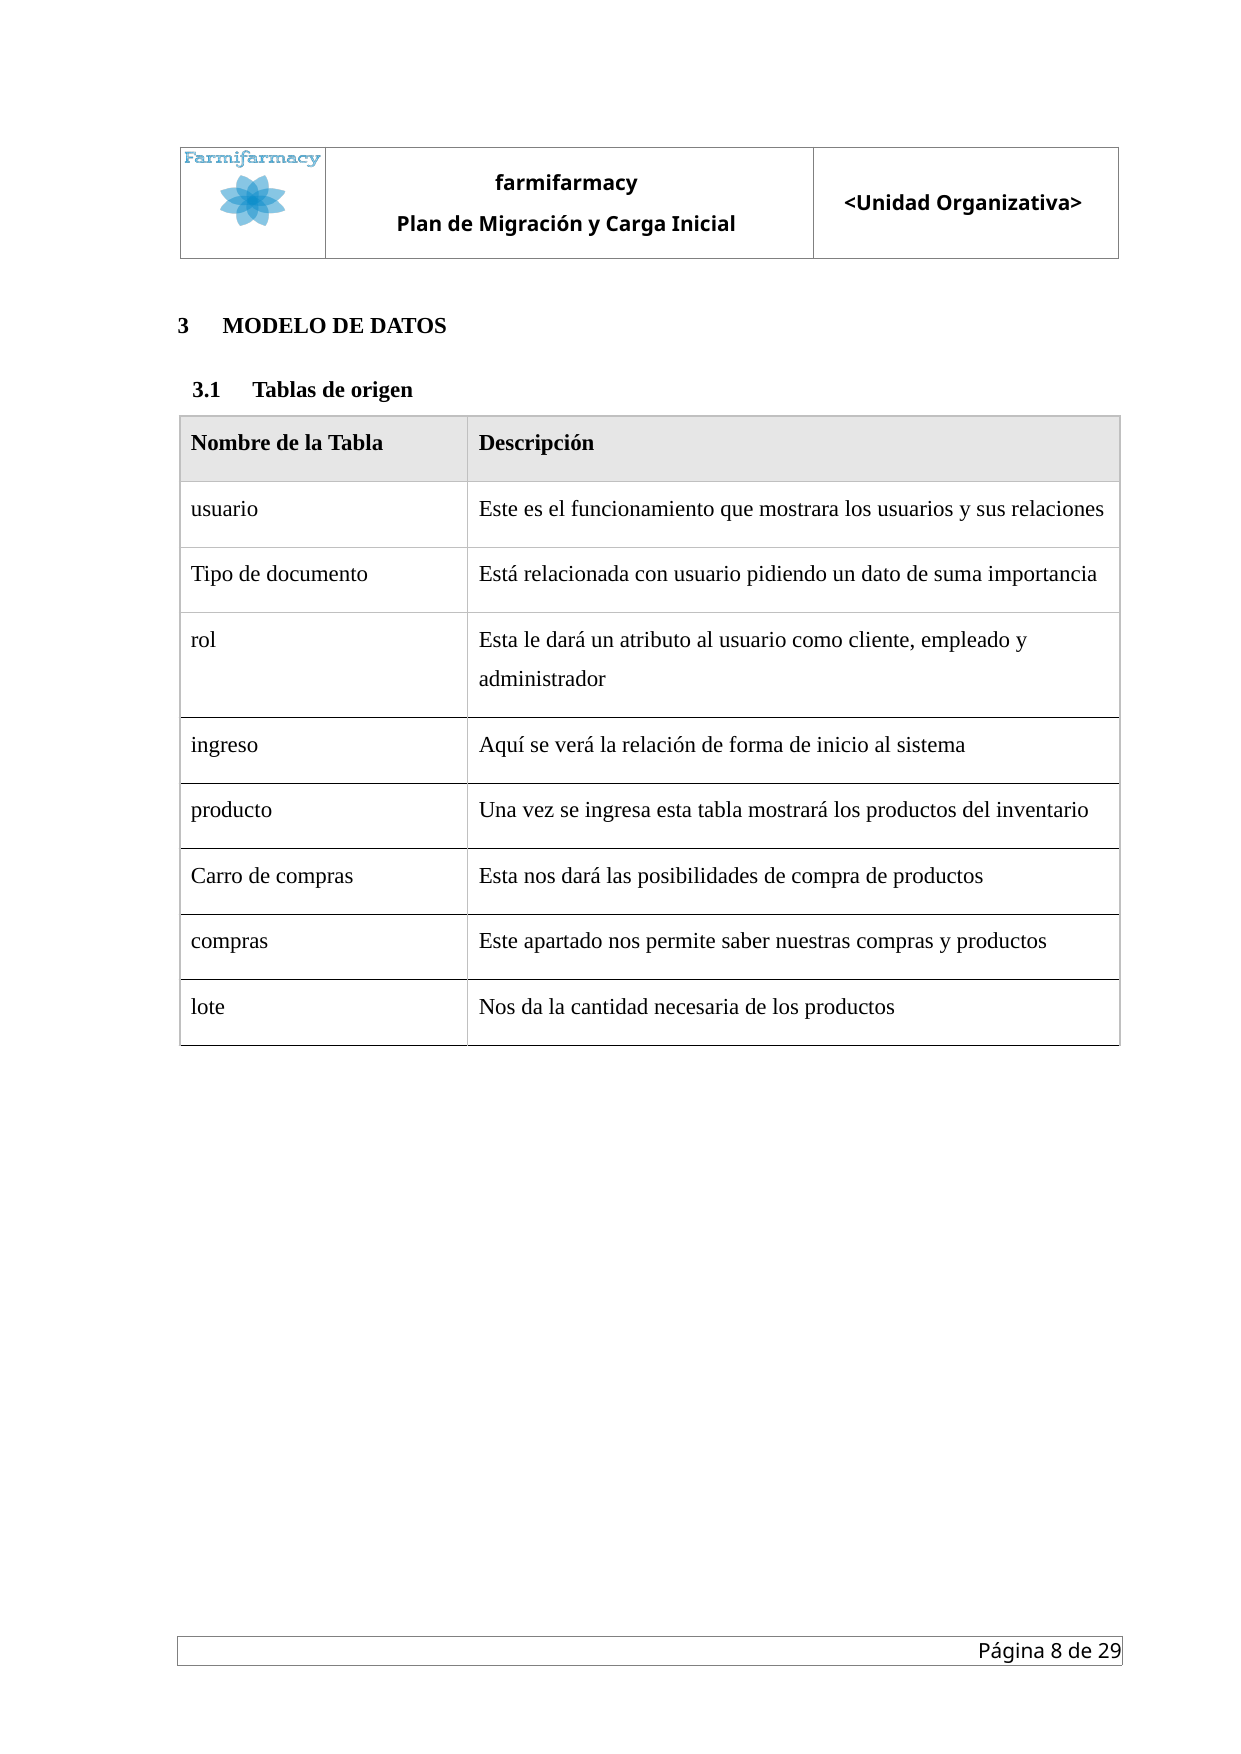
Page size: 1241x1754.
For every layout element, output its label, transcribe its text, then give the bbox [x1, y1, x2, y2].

table_header Nombre de la Tabla [181, 417, 467, 481]
table_cell rol [181, 613, 467, 717]
table_cell producto [181, 784, 467, 848]
table_cell Nos da la cantidad necesaria de los productos [468, 980, 1119, 1045]
table_cell Este apartado nos permite saber nuestras compras y productos [468, 915, 1119, 979]
table_cell Este es el funcionamiento que mostrara los usuarios y sus relaciones [468, 482, 1119, 547]
table_cell Carro de compras [181, 849, 467, 914]
table_cell lote [181, 980, 467, 1045]
table_cell Tipo de documento [181, 548, 467, 612]
table_cell Esta le dará un atributo al usuario como cliente, empleado y administrador [468, 613, 1119, 717]
subtitle MODELO DE DATOS [177, 312, 1122, 339]
table_cell Aquí se verá la relación de forma de inicio al sistema [468, 718, 1119, 783]
table_cell usuario [181, 482, 467, 547]
table_header Descripción [468, 417, 1119, 481]
table_cell compras [181, 915, 467, 979]
table_cell Una vez se ingresa esta tabla mostrará los productos del inventario [468, 784, 1119, 848]
table_cell Está relacionada con usuario pidiendo un dato de suma importancia [468, 548, 1119, 612]
table_cell Esta nos dará las posibilidades de compra de productos [468, 849, 1119, 914]
table_cell ingreso [181, 718, 467, 783]
subtitle Tablas de origen [192, 376, 1122, 403]
